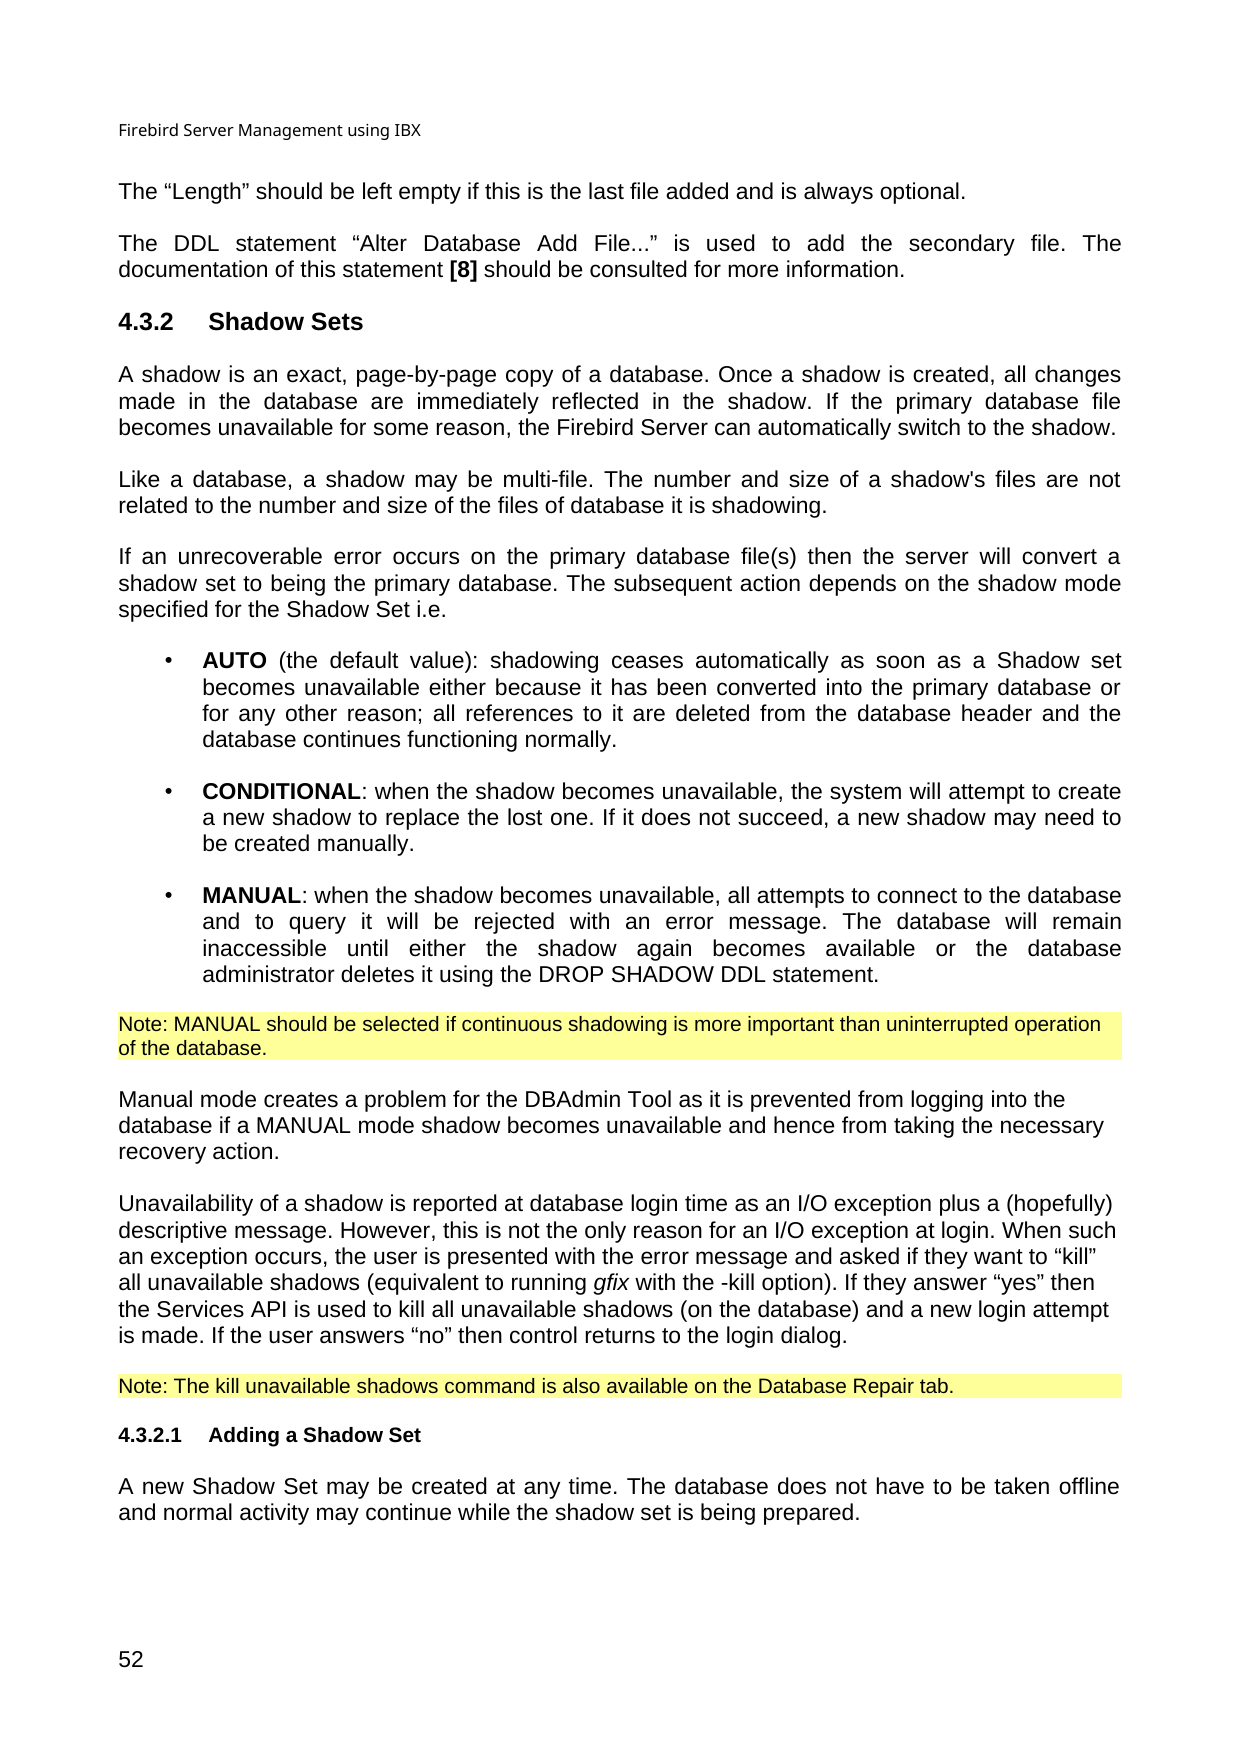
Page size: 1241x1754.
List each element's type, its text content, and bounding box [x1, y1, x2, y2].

text The “Length” should be left empty if this is the last file added and is always optional. [118, 178, 1122, 204]
text A new Shadow Set may be created at any time. The database does not have to be taken offline and normal activity may continue while the shadow set is being prepared. [118, 1473, 1122, 1526]
text A shadow is an exact, page-by-page copy of a database. Once a shadow is created, all changes made in the database are immediately reflected in the shadow. If the primary database file becomes unavailable for some reason, the Firebird Server can automatically switch to the shadow. [118, 361, 1122, 441]
list MANUAL: when the shadow becomes unavailable, all attempts to connect to the database and to query it will be rejected with an error message. The database will remain inaccessible until either the shadow again becomes available or the database administrator deletes it using the DROP SHADOW DDL statement. [164, 882, 1122, 987]
text If an unrecoverable error occurs on the primary database file(s) then the server will convert a shadow set to being the primary database. The subsequent action depends on the shadow mode specified for the Shadow Set i.e. [118, 543, 1122, 622]
list CONDITIONAL: when the shadow becomes unavailable, the system will attempt to create a new shadow to replace the lost one. If it does not succeed, a new shadow may need to be created manually. [164, 778, 1122, 857]
text Note: The kill unavailable shadows command is also available on the Database Repair tab. [118, 1374, 1122, 1398]
list AUTO (the default value): shadowing ceases automatically as soon as a Shadow set becomes unavailable either because it has been converted into the primary database or for any other reason; all references to it are deleted from the database header and the database continues functioning normally. [164, 647, 1122, 753]
text Unavailability of a shadow is reported at database login time as an I/O exception plus a (hopefully) descriptive message. However, this is not the only reason for an I/O exception at login. When such an exception occurs, the user is presented with the error message and asked if they want to “kill” all unavailable shadows (equivalent to running gfix with the -kill option). If they answer “yes” then the Services API is used to kill all unavailable shadows (on the database) and a new login attempt is made. If the user answers “no” then control returns to the login dialog. [118, 1190, 1122, 1348]
text Manual mode creates a problem for the DBAdmin Tool as it is prevented from logging into the database if a MANUAL mode shadow becomes unavailable and hence from taking the necessary recovery action. [118, 1086, 1122, 1165]
text Like a database, a shadow may be multi-file. The number and size of a shadow's files are not related to the number and size of the files of database it is shadowing. [118, 466, 1122, 518]
text Note: MANUAL should be selected if continuous shadowing is more important than uninterrupted operation of the database. [118, 1012, 1122, 1060]
text The DDL statement “Alter Database Add File...” is used to add the secondary file. The documentation of this statement [8] should be consulted for more information. [118, 229, 1122, 282]
subtitle Shadow Sets [118, 307, 1122, 336]
subtitle Adding a Shadow Set [118, 1423, 1122, 1447]
